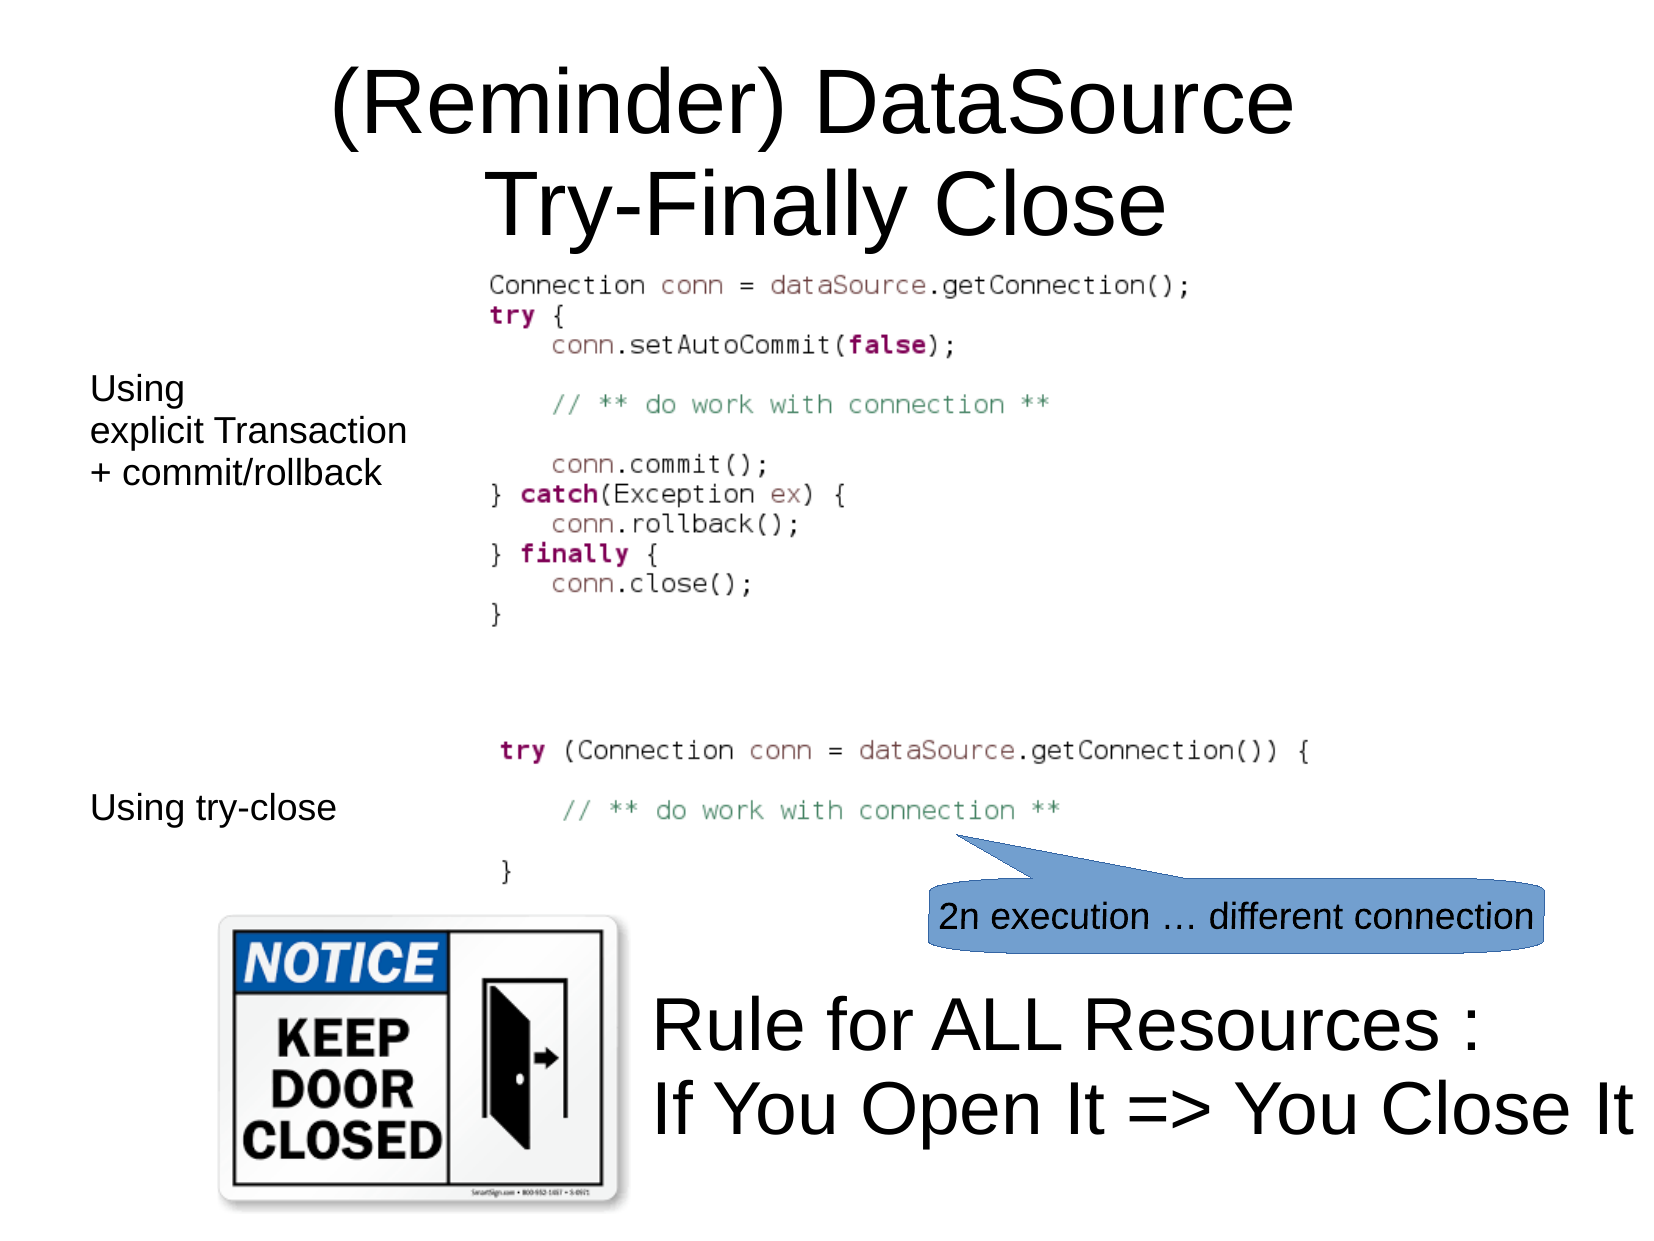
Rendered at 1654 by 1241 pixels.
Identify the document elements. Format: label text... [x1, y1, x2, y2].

picture [480, 269, 1194, 630]
text_box 2n execution … different connection [928, 834, 1545, 954]
text_box Rule for ALL Resources : If You Open It => You Close It [636, 975, 1650, 1158]
picture [217, 914, 631, 1214]
picture [495, 734, 1322, 889]
text_box Using try-close [75, 779, 352, 837]
text_box Using explicit Transaction + commit/rollback [75, 360, 423, 501]
title (Reminder) DataSource Try-Finally Close [82, 49, 1571, 257]
